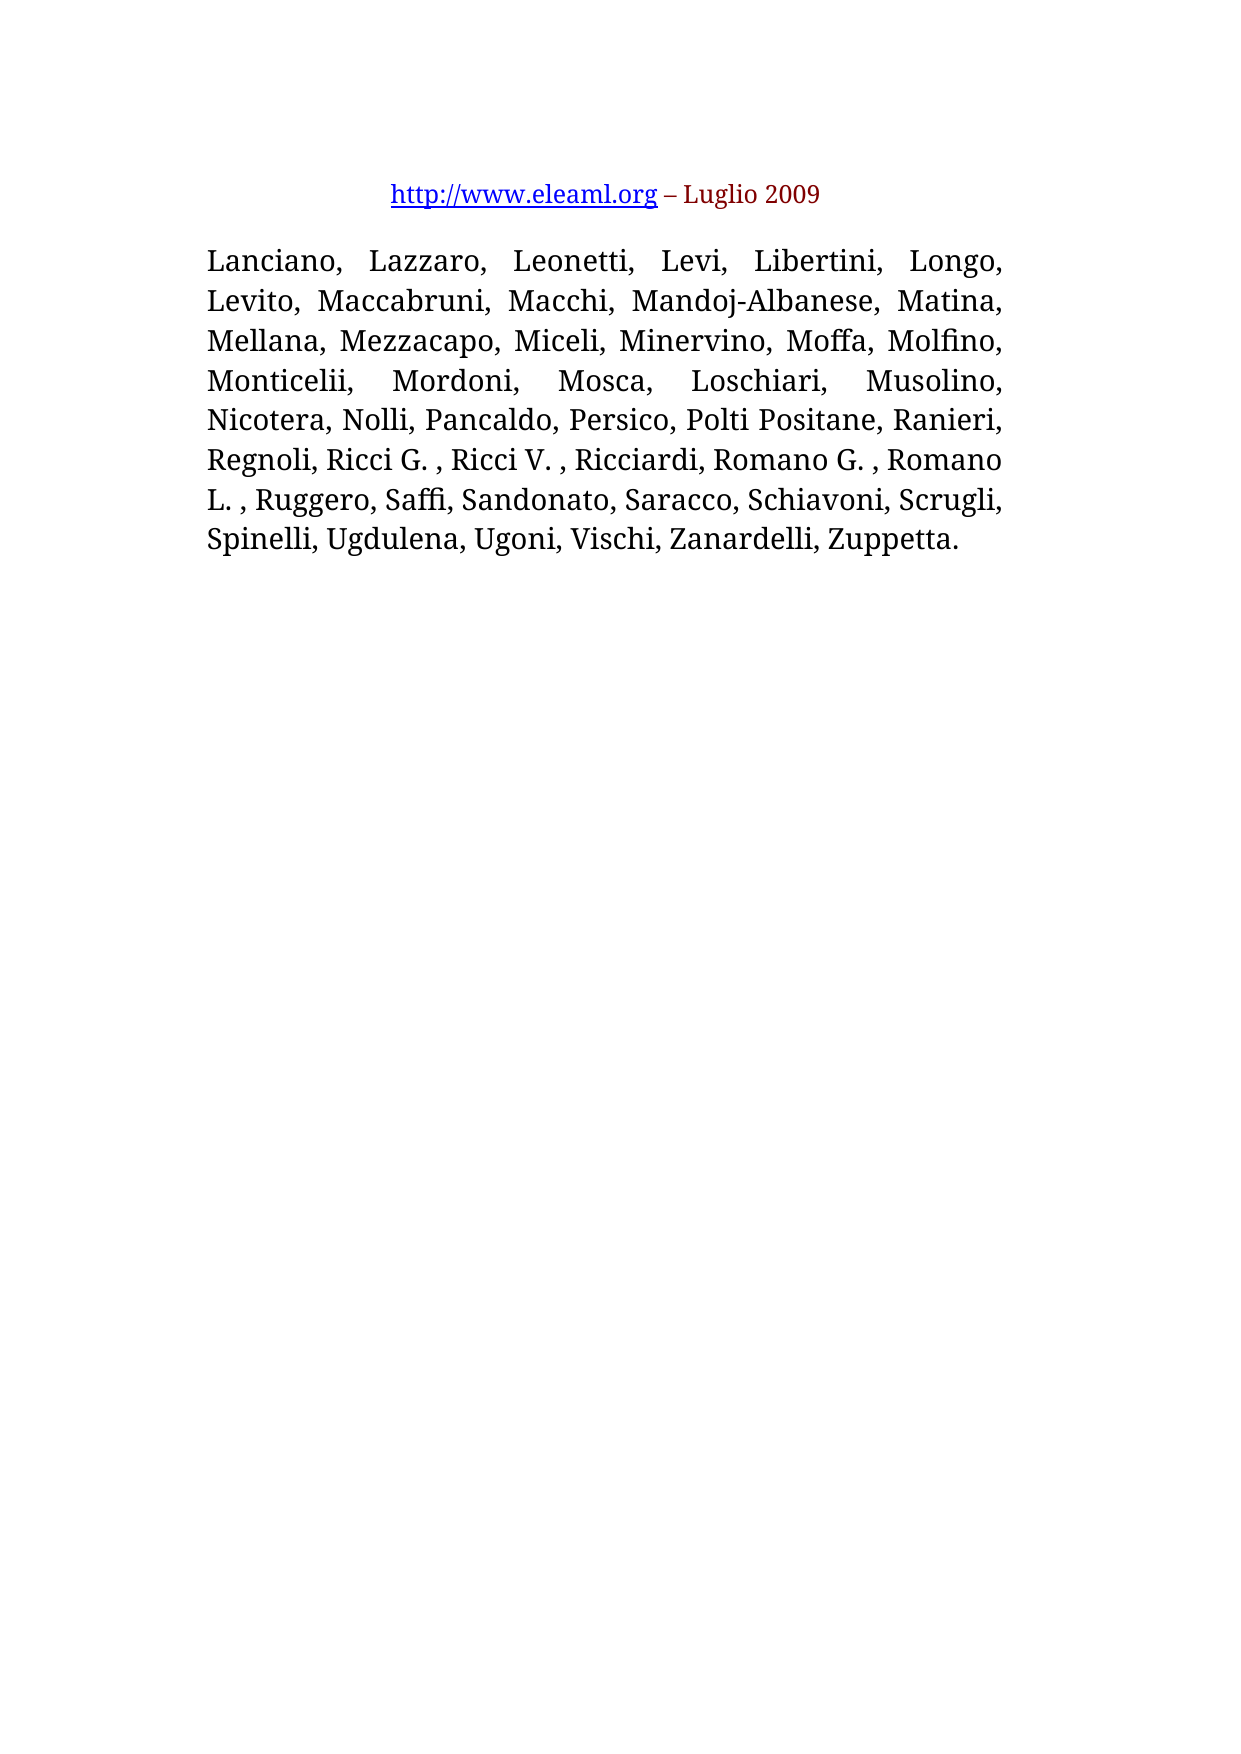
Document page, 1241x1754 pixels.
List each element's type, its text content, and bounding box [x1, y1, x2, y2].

text Lanciano, Lazzaro, Leonetti, Levi, Libertini, Longo, Levito, Maccabruni, Macchi, Mandoj-Albanese, Matina, Mellana, Mezzacapo, Miceli, Minervino, Moffa, Molfino, Monticelii, Mordoni, Mosca, Loschiari, Musolino, Nicotera, Nolli, Pancaldo, Persico, Polti Positane, Ranieri, Regnoli, Ricci G. , Ricci V. , Ricciardi, Romano G. , Romano L. , Ruggero, Saffi, Sandonato, Saracco, Schiavoni, Scrugli, Spinelli, Ugdulena, Ugoni, Vischi, Zanardelli, Zuppetta. [207, 241, 1004, 558]
